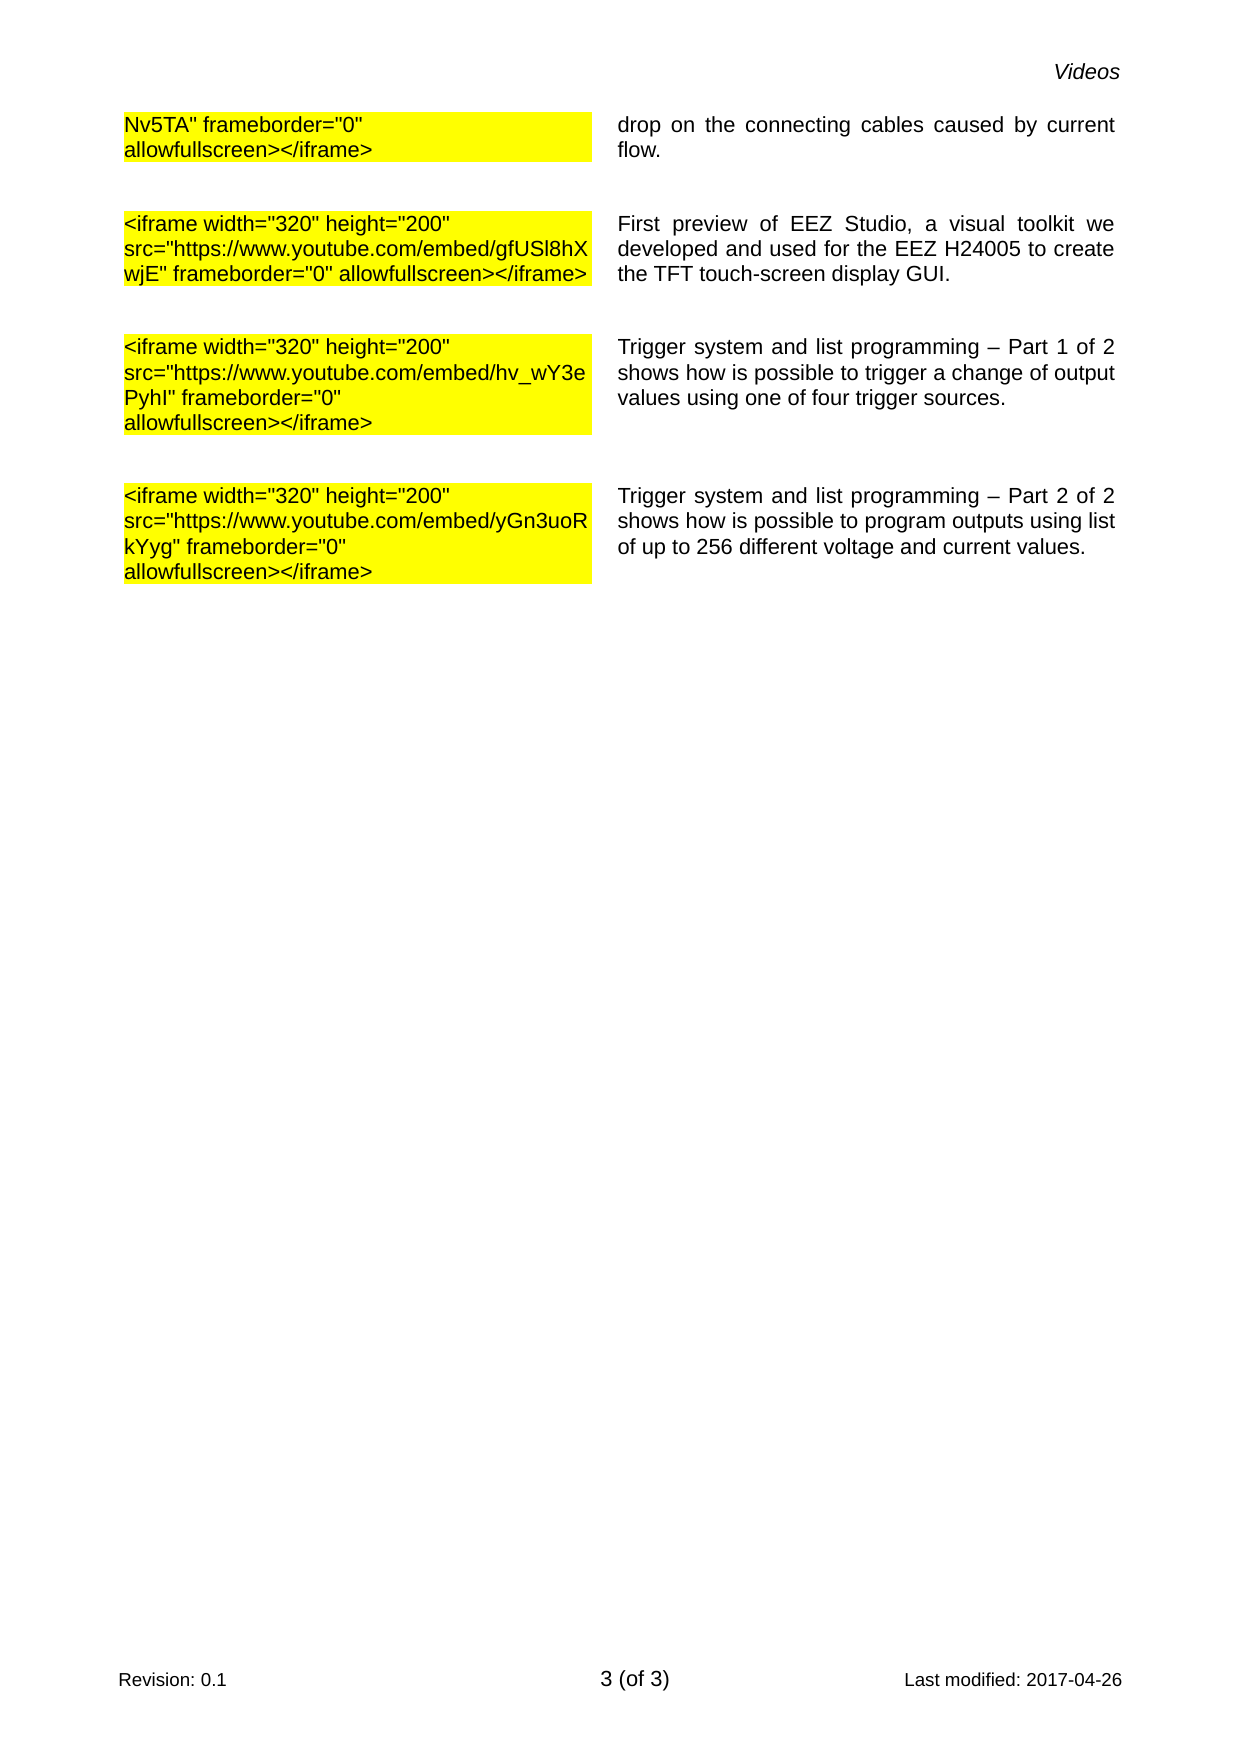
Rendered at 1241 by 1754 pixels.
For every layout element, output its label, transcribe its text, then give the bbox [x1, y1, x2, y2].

table_cell [598, 441, 611, 477]
table_cell [598, 329, 611, 441]
table_cell [118, 441, 597, 477]
table_cell [598, 106, 611, 168]
table_cell [611, 292, 1121, 328]
table_cell First preview of EEZ Studio, a visual toolkit we developed and used for the EEZ H24005 to create the TFT touch-screen display GUI. [611, 205, 1121, 292]
table_cell [598, 478, 611, 590]
table_cell [598, 168, 611, 205]
table_cell [118, 168, 597, 205]
table_cell [611, 168, 1121, 205]
table_cell [118, 292, 597, 328]
table_cell Trigger system and list programming – Part 1 of 2 shows how is possible to trigger a change of output values using one of four trigger sources. [611, 329, 1121, 441]
table_cell drop on the connecting cables caused by current flow. [611, 106, 1121, 168]
table_cell [598, 205, 611, 292]
table_cell Trigger system and list programming – Part 2 of 2 shows how is possible to program outputs using list of up to 256 different voltage and current values. [611, 478, 1121, 590]
table_cell Nv5TA" frameborder="0" allowfullscreen></iframe> [118, 106, 597, 168]
table_cell <iframe width="320" height="200" src="https://www.youtube.com/embed/hv_wY3ePyhI" frameborder="0" allowfullscreen></iframe> [118, 329, 597, 441]
table_cell <iframe width="320" height="200" src="https://www.youtube.com/embed/yGn3uoRkYyg" frameborder="0" allowfullscreen></iframe> [118, 478, 597, 590]
table_cell [611, 441, 1121, 477]
table_cell <iframe width="320" height="200" src="https://www.youtube.com/embed/gfUSl8hXwjE" frameborder="0" allowfullscreen></iframe> [118, 205, 597, 292]
table_cell [598, 292, 611, 328]
